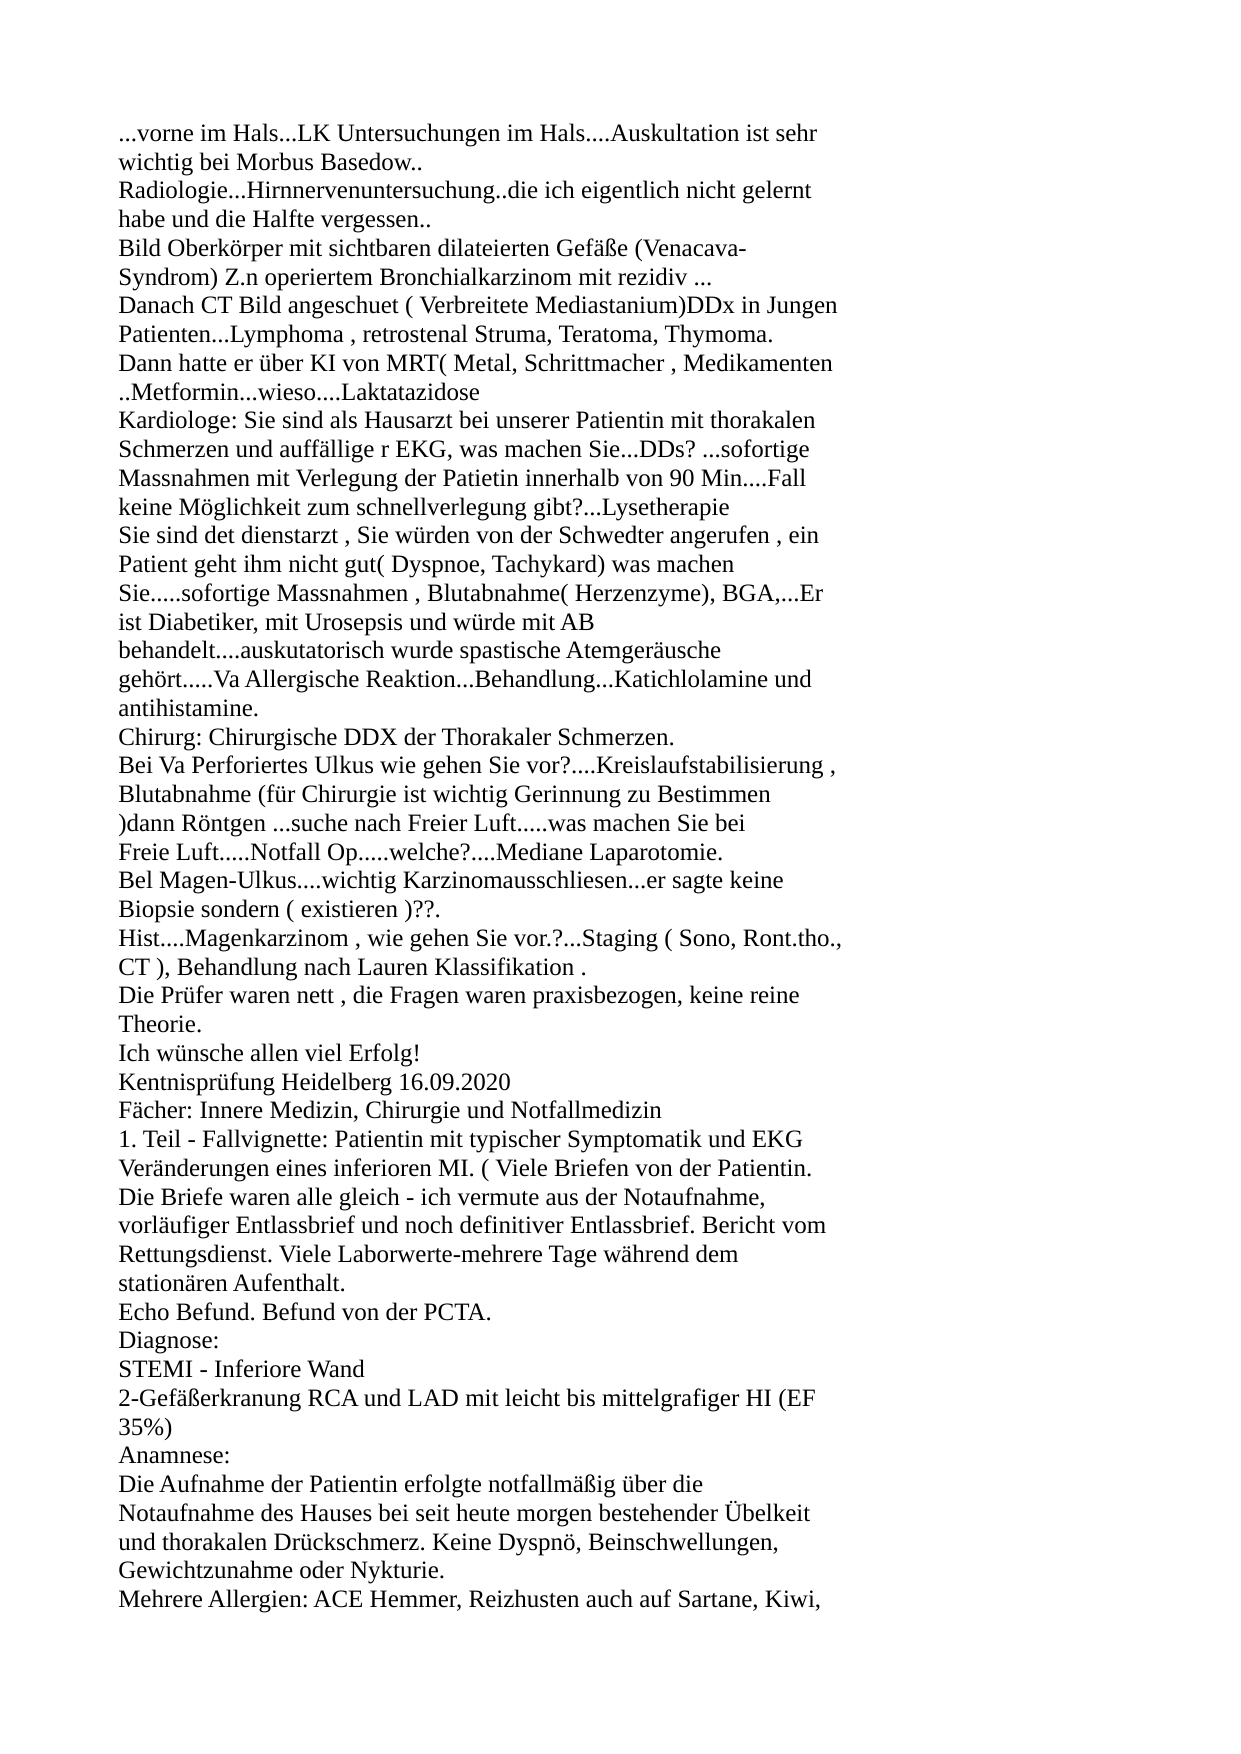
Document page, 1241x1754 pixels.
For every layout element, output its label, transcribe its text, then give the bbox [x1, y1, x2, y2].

text Rettungsdienst. Viele Laborwerte-mehrere Tage während dem [118, 1239, 1122, 1268]
text stationären Aufenthalt. [118, 1268, 1122, 1297]
text Fächer: Innere Medizin, Chirurgie und Notfallmedizin [118, 1096, 1122, 1124]
text ...vorne im Hals...LK Untersuchungen im Hals....Auskultation ist sehr [118, 118, 1122, 147]
text Echo Befund. Befund von der PCTA. [118, 1297, 1122, 1326]
text ist Diabetiker, mit Urosepsis und würde mit AB [118, 607, 1122, 636]
text Sie sind det dienstarzt , Sie würden von der Schwedter angerufen , ein [118, 521, 1122, 549]
text Gewichtzunahme oder Nykturie. [118, 1556, 1122, 1584]
text Chirurg: Chirurgische DDX der Thorakaler Schmerzen. [118, 722, 1122, 751]
text vorläufiger Entlassbrief und noch definitiver Entlassbrief. Bericht vom [118, 1211, 1122, 1239]
text Hist....Magenkarzinom , wie gehen Sie vor.?...Staging ( Sono, Ront.tho., [118, 923, 1122, 952]
text CT ), Behandlung nach Lauren Klassifikation . [118, 952, 1122, 981]
text Veränderungen eines inferioren MI. ( Viele Briefen von der Patientin. [118, 1153, 1122, 1182]
text Ich wünsche allen viel Erfolg! [118, 1038, 1122, 1067]
text ..Metformin...wieso....Laktatazidose [118, 377, 1122, 406]
text Bei Va Perforiertes Ulkus wie gehen Sie vor?....Kreislaufstabilisierung , [118, 751, 1122, 779]
text 2-Gefäßerkranung RCA und LAD mit leicht bis mittelgrafiger HI (EF [118, 1383, 1122, 1412]
text Schmerzen und auffällige r EKG, was machen Sie...DDs? ...sofortige [118, 434, 1122, 463]
text wichtig bei Morbus Basedow.. [118, 147, 1122, 176]
text habe und die Halfte vergessen.. [118, 204, 1122, 233]
text Die Prüfer waren nett , die Fragen waren praxisbezogen, keine reine [118, 981, 1122, 1009]
text Theorie. [118, 1009, 1122, 1038]
text Blutabnahme (für Chirurgie ist wichtig Gerinnung zu Bestimmen [118, 779, 1122, 808]
text Patienten...Lymphoma , retrostenal Struma, Teratoma, Thymoma. [118, 319, 1122, 348]
text Anamnese: [118, 1441, 1122, 1469]
text Bild Oberkörper mit sichtbaren dilateierten Gefäße (Venacava- [118, 233, 1122, 262]
text Kardiologe: Sie sind als Hausarzt bei unserer Patientin mit thorakalen [118, 406, 1122, 434]
text Die Aufnahme der Patientin erfolgte notfallmäßig über die [118, 1469, 1122, 1498]
text Syndrom) Z.n operiertem Bronchialkarzinom mit rezidiv ... [118, 262, 1122, 291]
text STEMI - Inferiore Wand [118, 1354, 1122, 1383]
text 35%) [118, 1412, 1122, 1441]
text Bel Magen-Ulkus....wichtig Karzinomausschliesen...er sagte keine [118, 866, 1122, 894]
text 1. Teil - Fallvignette: Patientin mit typischer Symptomatik und EKG [118, 1124, 1122, 1153]
text keine Möglichkeit zum schnellverlegung gibt?...Lysetherapie [118, 492, 1122, 521]
text behandelt....auskutatorisch wurde spastische Atemgeräusche [118, 636, 1122, 664]
text und thorakalen Drückschmerz. Keine Dyspnö, Beinschwellungen, [118, 1527, 1122, 1556]
text Danach CT Bild angeschuet ( Verbreitete Mediastanium)DDx in Jungen [118, 291, 1122, 319]
text Diagnose: [118, 1326, 1122, 1354]
text Massnahmen mit Verlegung der Patietin innerhalb von 90 Min....Fall [118, 463, 1122, 492]
text Patient geht ihm nicht gut( Dyspnoe, Tachykard) was machen [118, 549, 1122, 578]
text gehört.....Va Allergische Reaktion...Behandlung...Katichlolamine und [118, 664, 1122, 693]
text Radiologie...Hirnnervenuntersuchung..die ich eigentlich nicht gelernt [118, 176, 1122, 204]
text Biopsie sondern ( existieren )??. [118, 894, 1122, 923]
text Notaufnahme des Hauses bei seit heute morgen bestehender Übelkeit [118, 1498, 1122, 1527]
text antihistamine. [118, 693, 1122, 722]
text Sie.....sofortige Massnahmen , Blutabnahme( Herzenzyme), BGA,...Er [118, 578, 1122, 607]
text Mehrere Allergien: ACE Hemmer, Reizhusten auch auf Sartane, Kiwi, [118, 1584, 1122, 1613]
text Dann hatte er über KI von MRT( Metal, Schrittmacher , Medikamenten [118, 348, 1122, 377]
text Die Briefe waren alle gleich - ich vermute aus der Notaufnahme, [118, 1182, 1122, 1211]
text Freie Luft.....Notfall Op.....welche?....Mediane Laparotomie. [118, 837, 1122, 866]
text Kentnisprüfung Heidelberg 16.09.2020 [118, 1067, 1122, 1096]
text )dann Röntgen ...suche nach Freier Luft.....was machen Sie bei [118, 808, 1122, 837]
